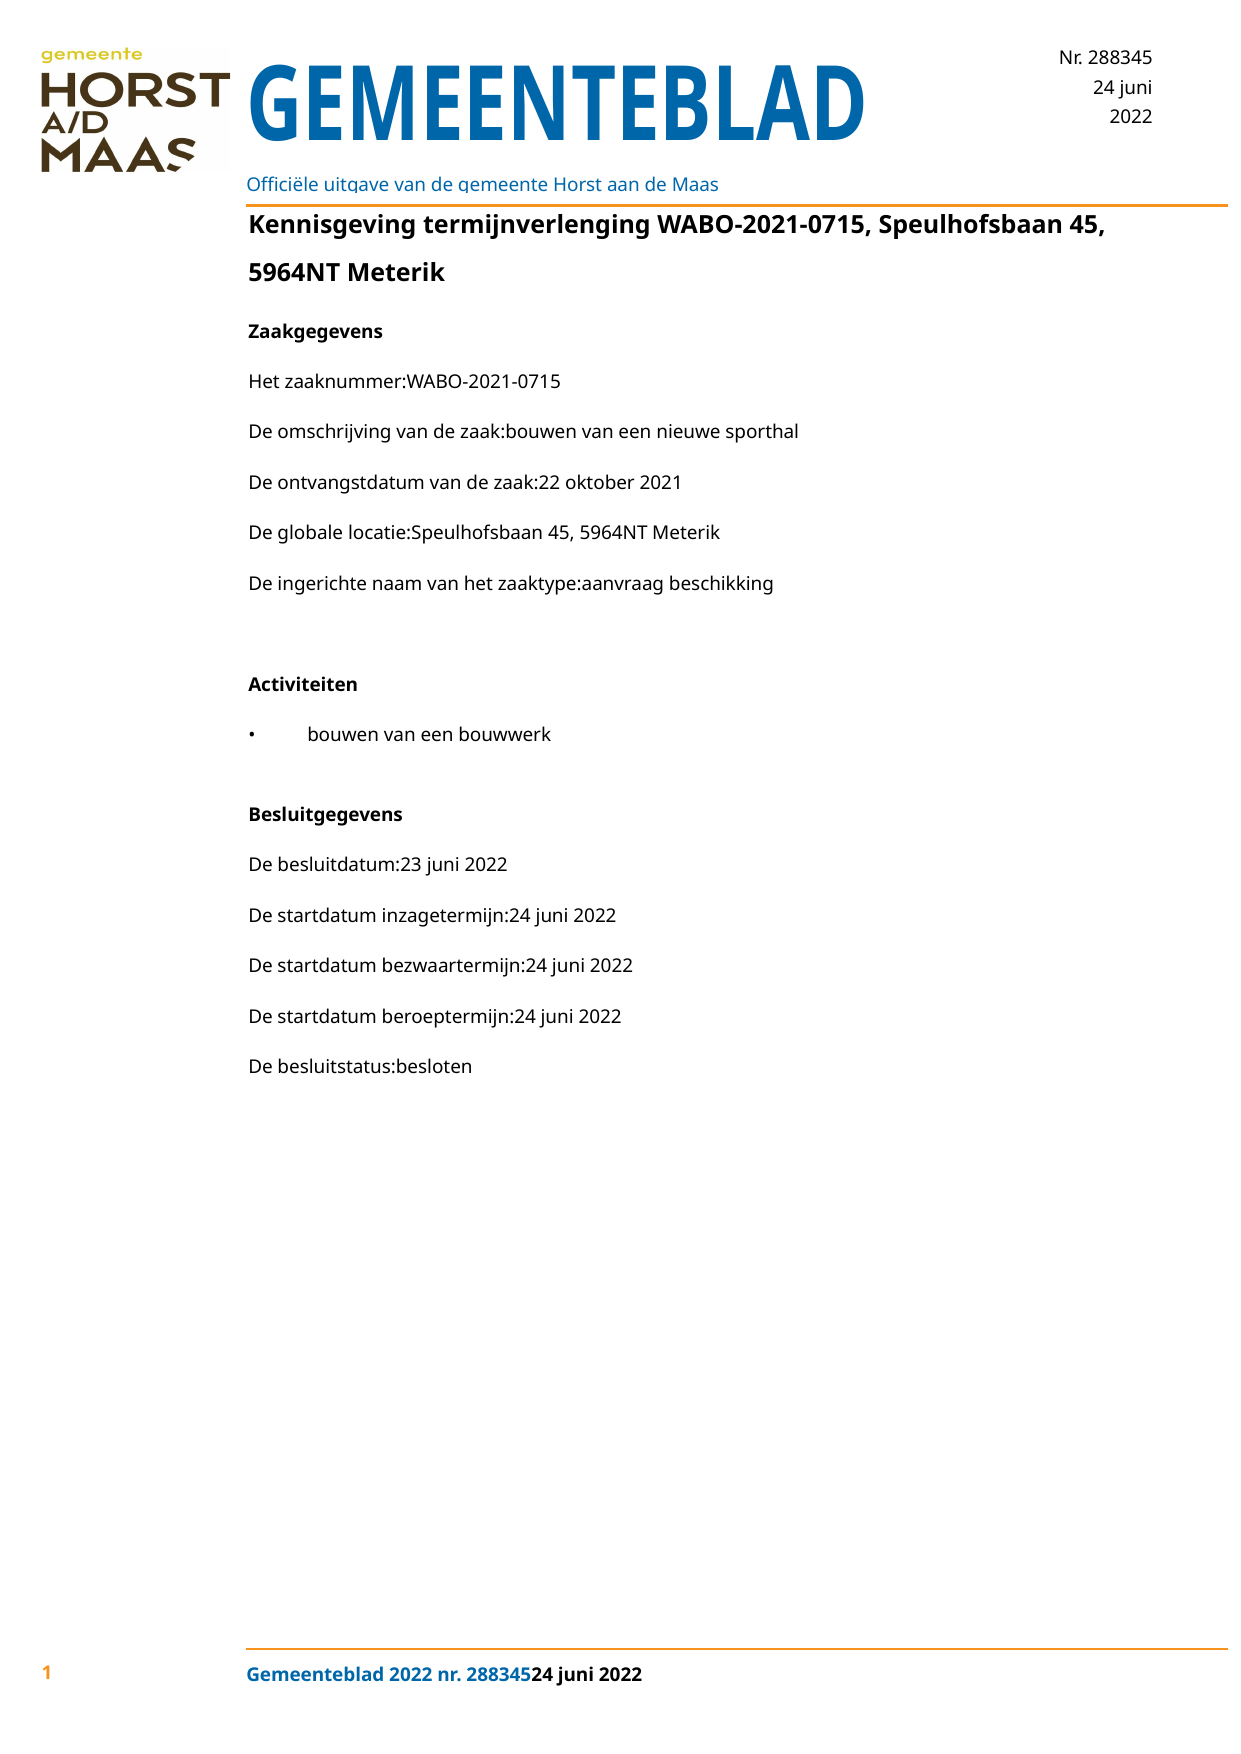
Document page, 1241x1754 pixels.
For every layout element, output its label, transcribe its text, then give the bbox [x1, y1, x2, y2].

text Besluitgegevens [248, 801, 1152, 827]
text Activiteiten [248, 671, 1152, 697]
picture [41, 47, 231, 172]
text De omschrijving van de zaak:bouwen van een nieuwe sporthal [248, 419, 1152, 444]
text Zaakgegevens [248, 318, 1152, 344]
text De ontvangstdatum van de zaak:22 oktober 2021 [248, 469, 1152, 495]
list bouwen van een bouwwerk [248, 721, 1152, 747]
text De besluitstatus:besloten [248, 1053, 1152, 1079]
text De ingerichte naam van het zaaktype:aanvraag beschikking [248, 570, 1152, 596]
text De besluitdatum:23 juni 2022 [248, 852, 1152, 877]
text De globale locatie:Speulhofsbaan 45, 5964NT Meterik [248, 519, 1152, 545]
text De startdatum inzagetermijn:24 juni 2022 [248, 902, 1152, 928]
text Het zaaknummer:WABO-2021-0715 [248, 368, 1152, 394]
text Kennisgeving termijnverlenging WABO-2021-0715, Speulhofsbaan 45, 5964NT Meterik [248, 207, 1152, 288]
text De startdatum bezwaartermijn:24 juni 2022 [248, 952, 1152, 978]
text De startdatum beroeptermijn:24 juni 2022 [248, 1003, 1152, 1029]
